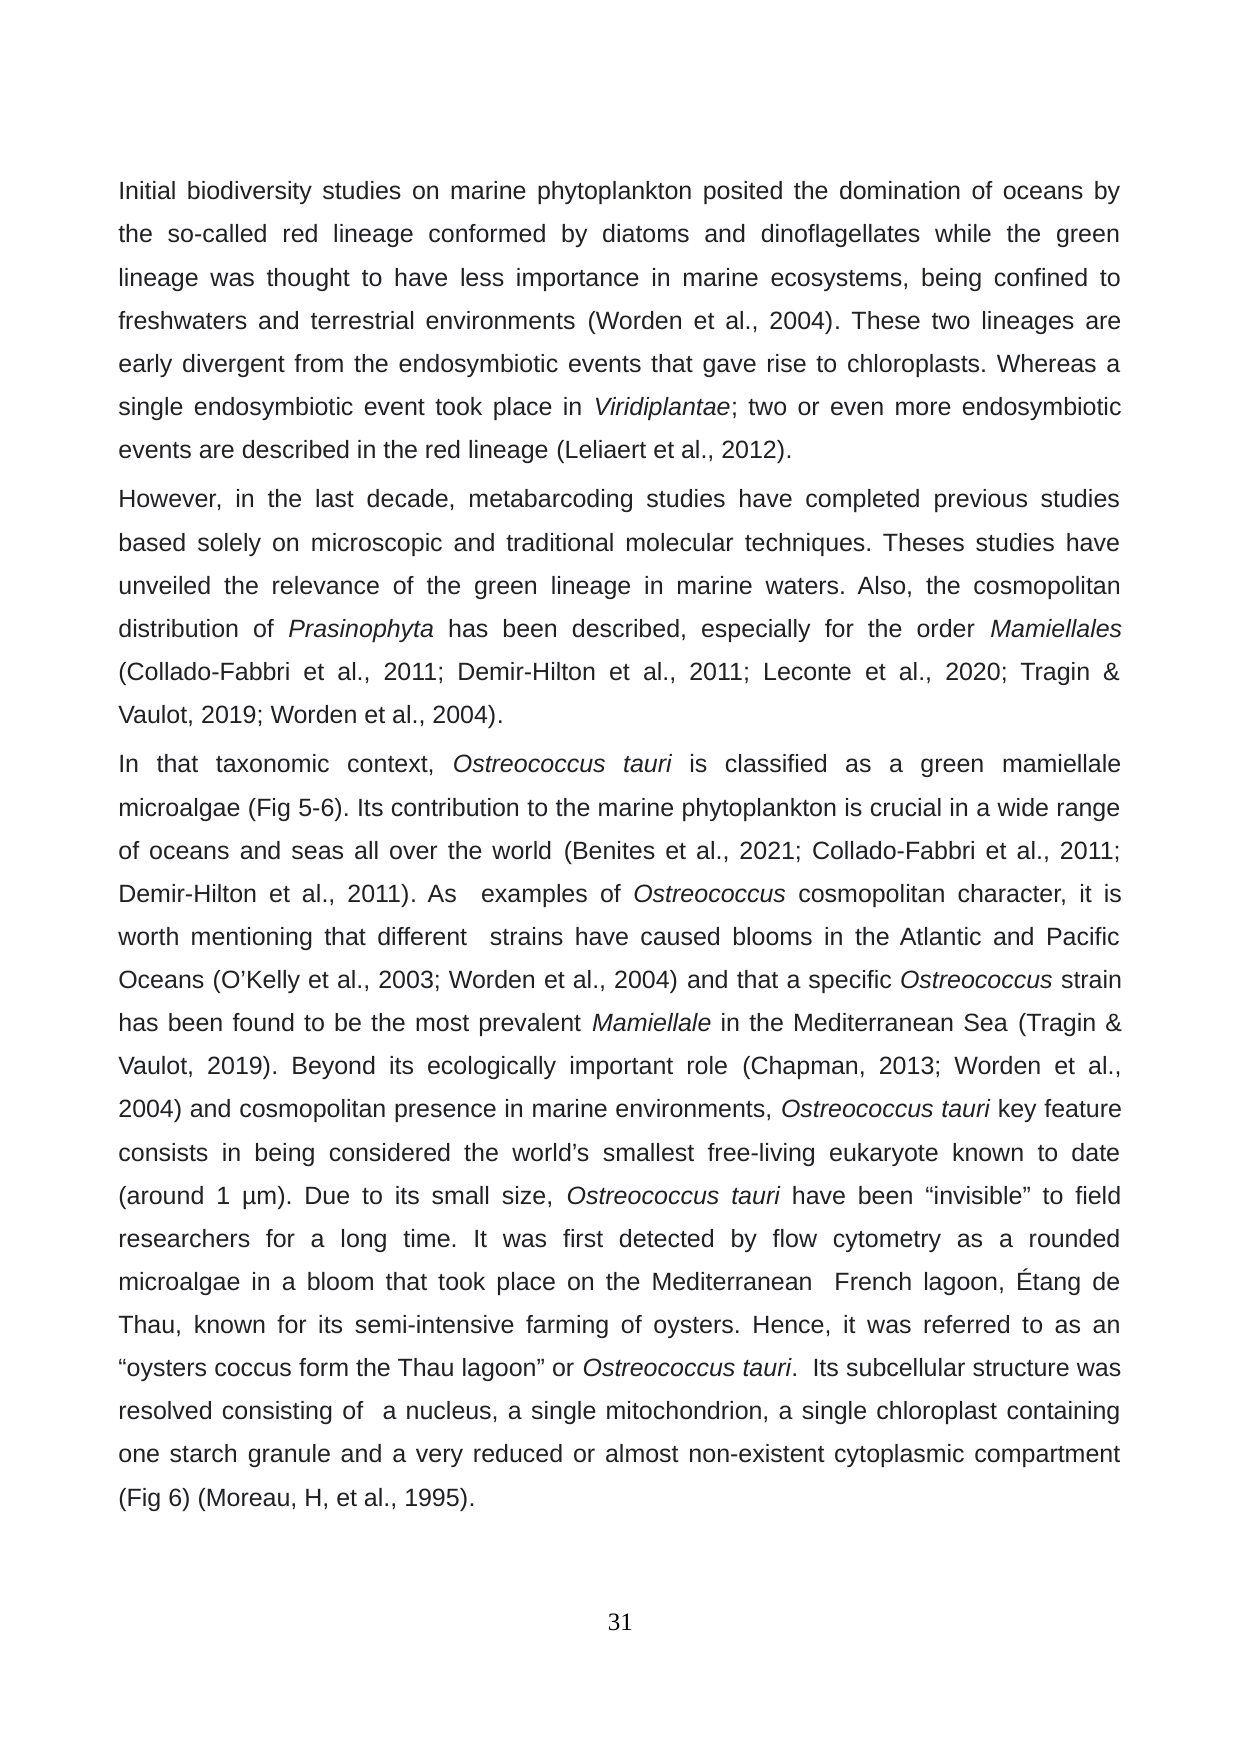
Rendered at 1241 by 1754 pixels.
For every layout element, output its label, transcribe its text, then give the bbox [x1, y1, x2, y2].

text Initial biodiversity studies on marine phytoplankton posited the domination of oceans by the so-called red lineage conformed by diatoms and dinoflagellates while the green lineage was thought to have less importance in marine ecosystems, being confined to freshwaters and terrestrial environments (Worden et al., 2004)⁠. These two lineages are early divergent from the endosymbiotic events that gave rise to chloroplasts. Whereas a single endosymbiotic event took place in Viridiplantae; two or even more endosymbiotic events are described in the red lineage (Leliaert et al., 2012)⁠. [118, 176, 1122, 464]
text However, in the last decade, metabarcoding studies have completed previous studies based solely on microscopic and traditional molecular techniques. Theses studies have unveiled the relevance of the green lineage in marine waters. Also, the cosmopolitan distribution of Prasinophyta has been described, especially for the order Mamiellales (Collado-Fabbri et al., 2011; Demir-Hilton et al., 2011; Leconte et al., 2020; Tragin & Vaulot, 2019; Worden et al., 2004)⁠⁠. [118, 484, 1122, 729]
text In that taxonomic context, Ostreococcus tauri is classified as a green mamiellale microalgae (Fig 5-6). Its contribution to the marine phytoplankton is crucial in a wide range of oceans and seas all over the world (Benites et al., 2021; Collado-Fabbri et al., 2011; Demir-Hilton et al., 2011)⁠. As examples of Ostreococcus cosmopolitan character, it is worth mentioning that different strains have caused blooms in the Atlantic and Pacific Oceans (O’Kelly et al., 2003; Worden et al., 2004)⁠ and that a specific Ostreococcus strain has been found to be the most prevalent Mamiellale in the Mediterranean Sea (Tragin & Vaulot, 2019)⁠. Beyond its ecologically important role (Chapman, 2013; Worden et al., 2004)⁠ and cosmopolitan presence in marine environments, Ostreococcus tauri key feature consists in being considered the world’s smallest free-living eukaryote known to date (around 1 µm). Due to its small size, Ostreococcus tauri have been “invisible” to field researchers for a long time. It was first detected by flow cytometry as a rounded microalgae in a bloom that took place on the Mediterranean French lagoon, Étang de Thau, known for its semi-intensive farming of oysters. Hence, it was referred to as an “oysters coccus form the Thau lagoon” or Ostreococcus tauri. Its subcellular structure was resolved consisting of a nucleus, a single mitochondrion, a single chloroplast containing one starch granule and a very reduced or almost non-existent cytoplasmic compartment (Fig 6) (Moreau, H, et al., 1995)⁠. [118, 749, 1122, 1511]
